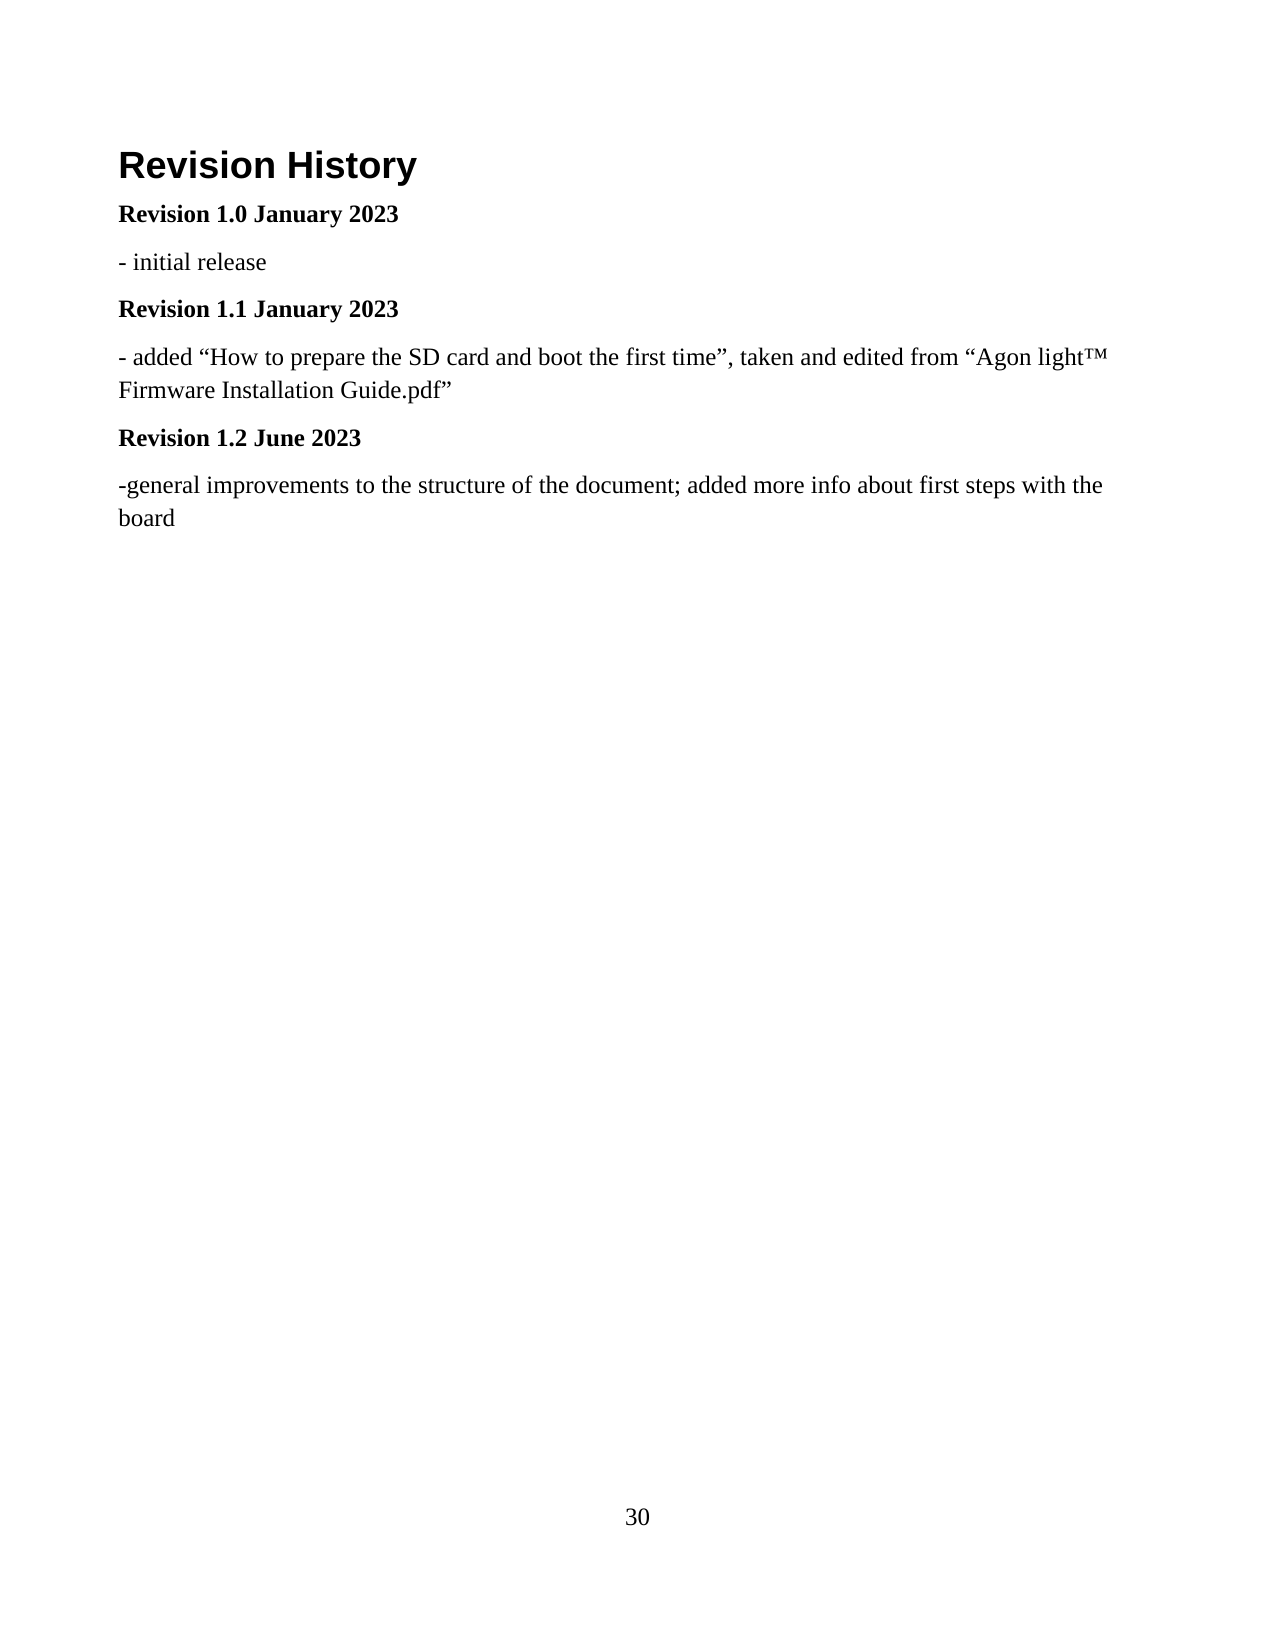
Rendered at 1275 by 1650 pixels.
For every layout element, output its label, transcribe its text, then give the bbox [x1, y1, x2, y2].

text Revision 1.2 June 2023 [118, 423, 1157, 451]
text Revision 1.1 January 2023 [118, 294, 1157, 323]
text - initial release [118, 247, 1157, 276]
subtitle Revision History [118, 143, 1157, 187]
text Revision 1.0 January 2023 [118, 199, 1157, 228]
text - added “How to prepare the SD card and boot the first time”, taken and edited from “Agon light™ Firmware Installation Guide.pdf” [118, 342, 1157, 404]
text -general improvements to the structure of the document; added more info about first steps with the board [118, 470, 1157, 532]
